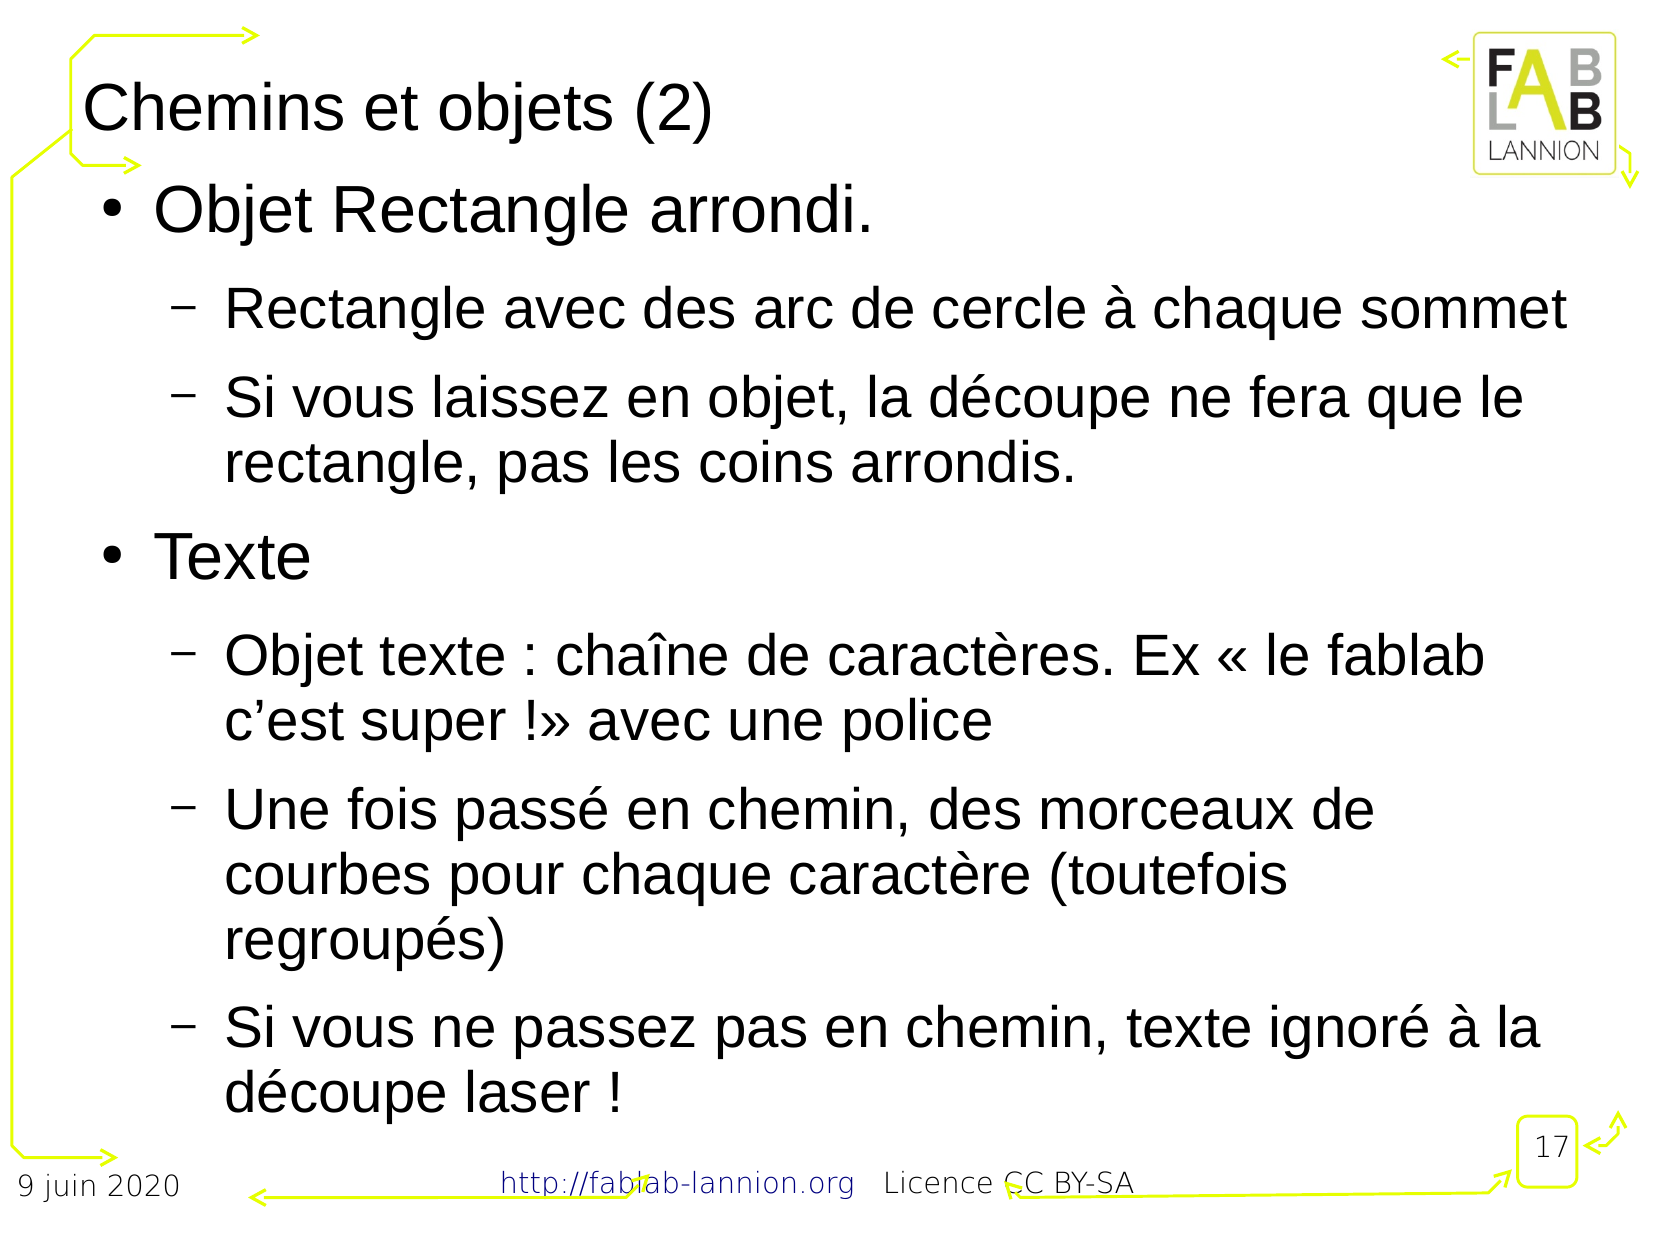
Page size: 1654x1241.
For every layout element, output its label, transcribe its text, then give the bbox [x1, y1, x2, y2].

title Chemins et objets (2) [82, 49, 1441, 166]
picture [1470, 29, 1619, 178]
list Objet Rectangle arrondi. Rectangle avec des arc de cercle à chaque sommet Si vous laissez en objet, la découpe ne fera que le rectangle, pas les coins arrondis. Texte Objet texte : chaîne de caractères. Ex « le fablab c’est super !» avec une police Une fois passé en chemin, des morceaux de courbes pour chaque caractère (toutefois regroupés) Si vous ne passez pas en chemin, texte ignoré à la découpe laser ! [82, 172, 1571, 981]
